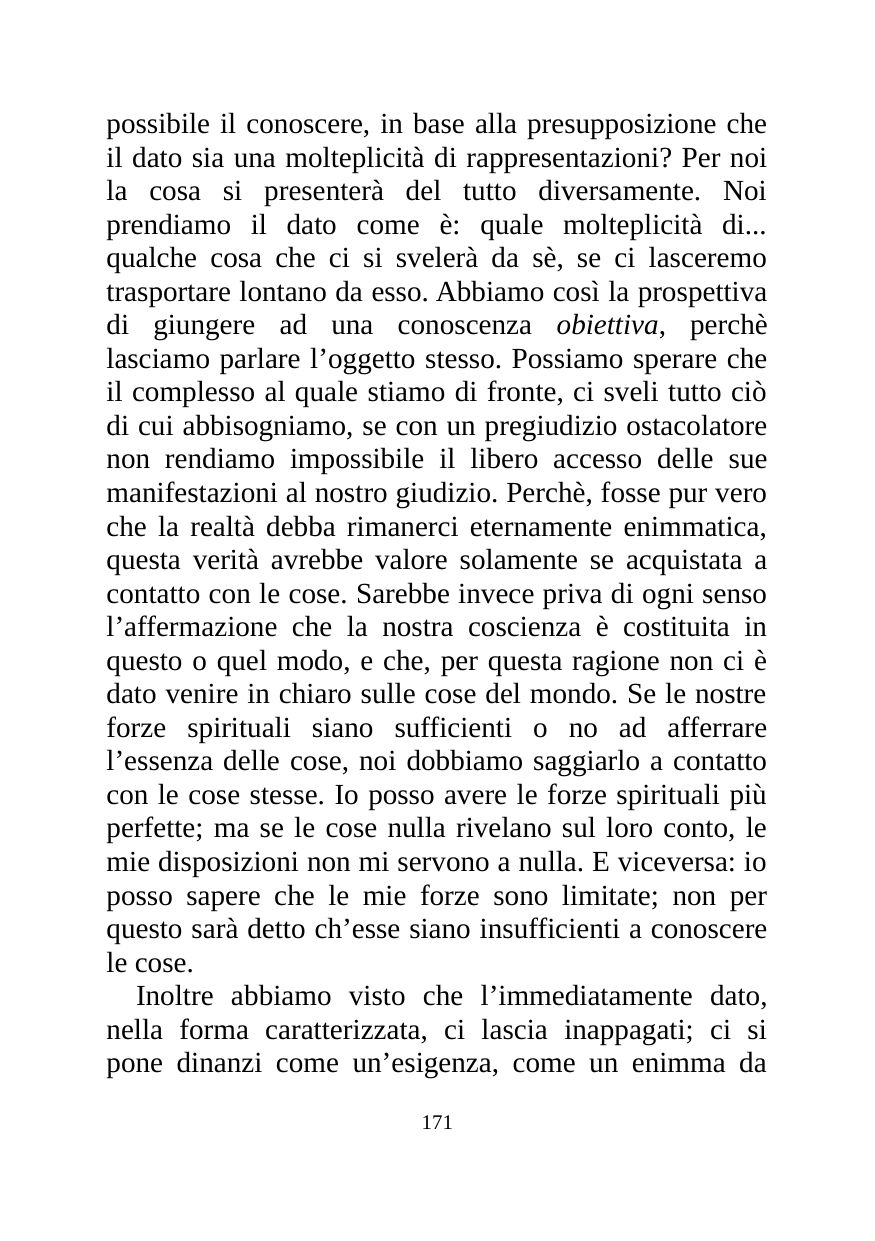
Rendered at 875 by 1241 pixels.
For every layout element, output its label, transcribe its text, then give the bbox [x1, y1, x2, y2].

text possibile il conoscere, in base alla presupposizione che il dato sia una molteplicità di rappresentazioni? Per noi la cosa si presenterà del tutto diversamente. Noi prendiamo il dato come è: quale molteplicità di... qualche cosa che ci si svelerà da sè, se ci lasceremo trasportare lontano da esso. Abbiamo così la prospettiva di giungere ad una conoscenza obiettiva, perchè lasciamo parlare l’oggetto stesso. Possiamo sperare che il complesso al quale stiamo di fronte, ci sveli tutto ciò di cui abbisogniamo, se con un pregiudizio ostacolatore non rendiamo impossibile il libero accesso delle sue manifestazioni al nostro giudizio. Perchè, fosse pur vero che la realtà debba rimanerci eternamente enimmatica, questa verità avrebbe valore solamente se acquistata a contatto con le cose. Sarebbe invece priva di ogni senso l’affermazione che la nostra coscienza è costituita in questo o quel modo, e che, per questa ragione non ci è dato venire in chiaro sulle cose del mondo. Se le nostre forze spirituali siano sufficienti o no ad afferrare l’essenza delle cose, noi dobbiamo saggiarlo a contatto con le cose stesse. Io posso avere le forze spirituali più perfette; ma se le cose nulla rivelano sul loro conto, le mie disposizioni non mi servono a nulla. E viceversa: io posso sapere che le mie forze sono limitate; non per questo sarà detto ch’esse siano insufficienti a conoscere le cose. [106, 106, 768, 978]
text Inoltre abbiamo visto che l’immediatamente dato, nella forma caratterizzata, ci lascia inappagati; ci si pone dinanzi come un’esigenza, come un enimma da [106, 978, 768, 1079]
